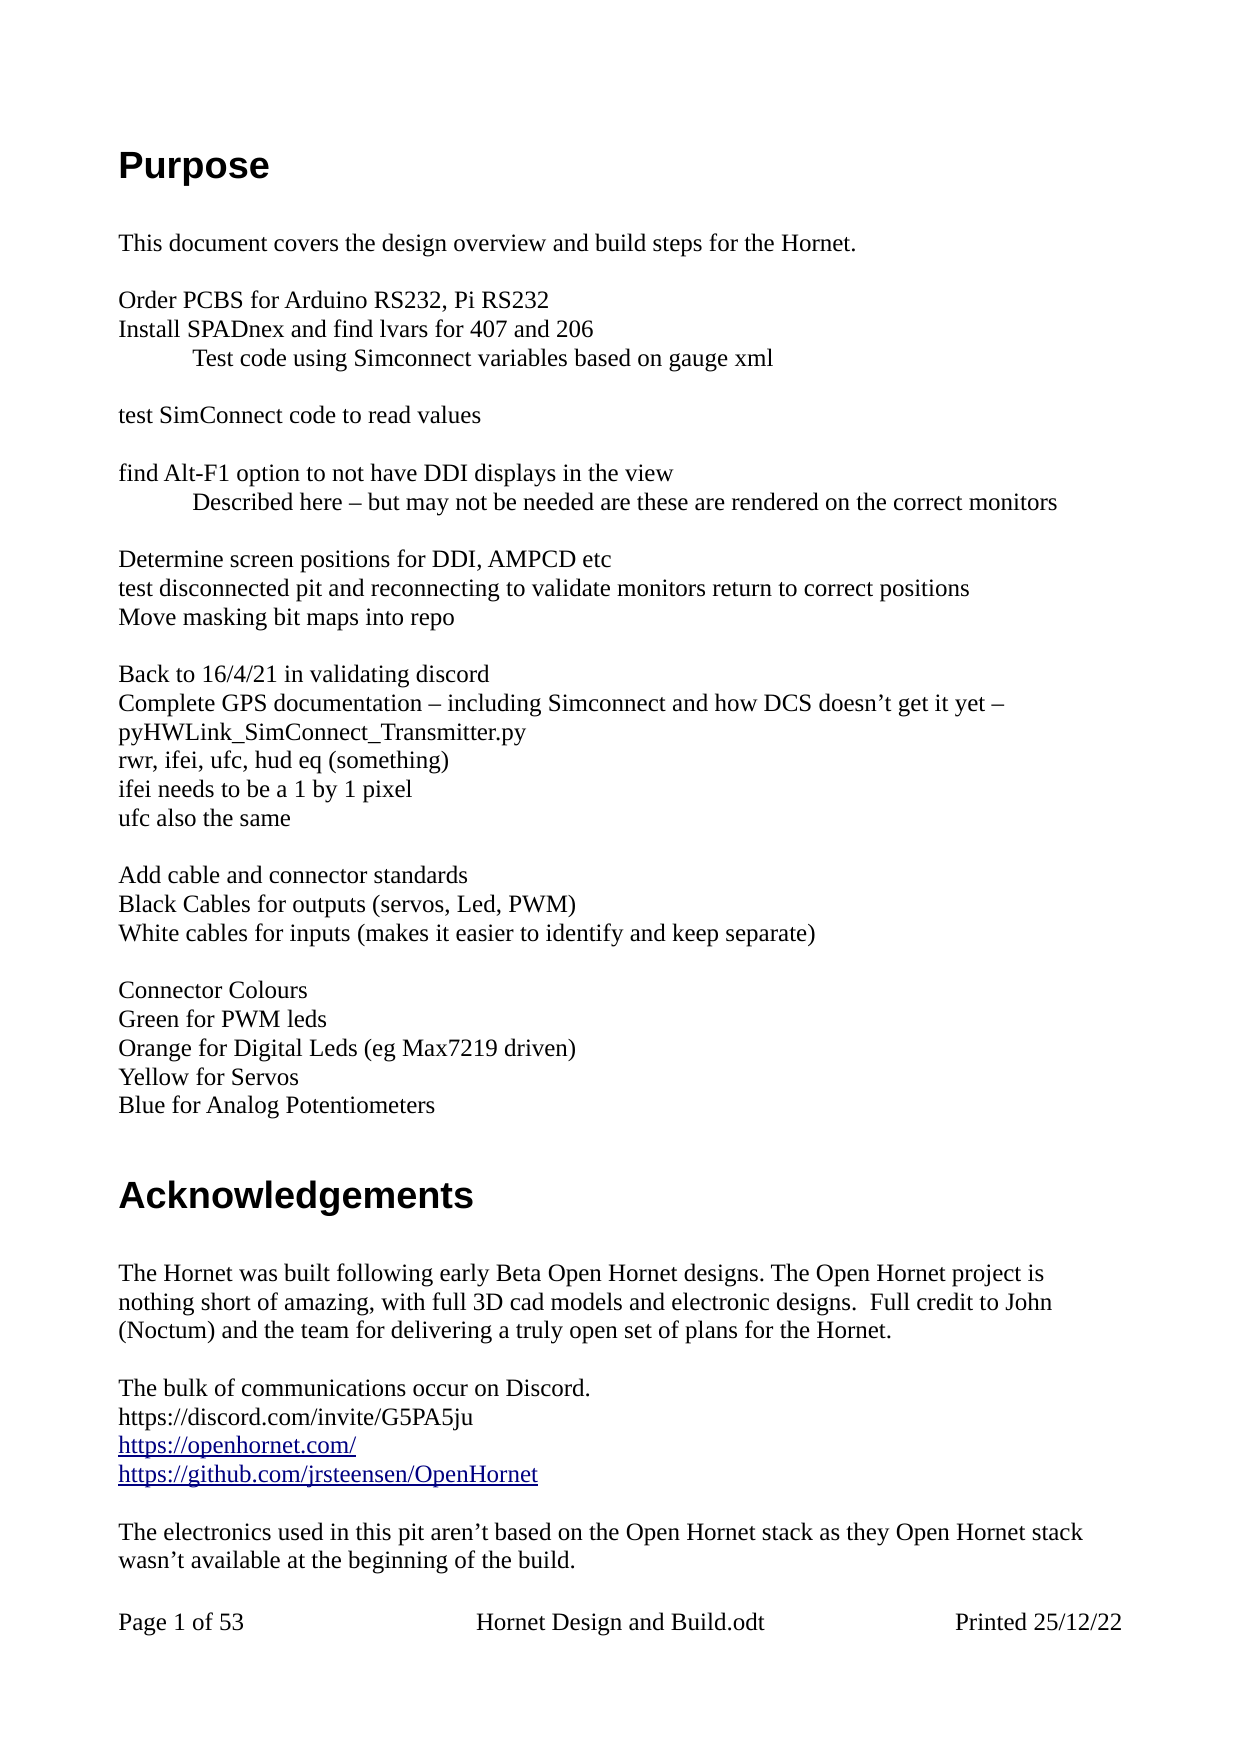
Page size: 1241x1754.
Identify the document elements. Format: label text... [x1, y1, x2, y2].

text https://openhornet.com/ [118, 1430, 1122, 1459]
text Order PCBS for Arduino RS232, Pi RS232 [118, 286, 1122, 314]
text Orange for Digital Leds (eg Max7219 driven) [118, 1033, 1122, 1062]
text test SimConnect code to read values [118, 401, 1122, 429]
text Yellow for Servos [118, 1062, 1122, 1091]
text ifei needs to be a 1 by 1 pixel [118, 774, 1122, 803]
text Back to 16/4/21 in validating discord [118, 659, 1122, 688]
subtitle Acknowledgements [118, 1173, 1122, 1217]
text Black Cables for outputs (servos, Led, PWM) [118, 889, 1122, 918]
text ufc also the same [118, 803, 1122, 832]
text Move masking bit maps into repo [118, 602, 1122, 631]
text test disconnected pit and reconnecting to validate monitors return to correct positions [118, 573, 1122, 602]
text find Alt-F1 option to not have DDI displays in the view [118, 458, 1122, 487]
text Add cable and connector standards [118, 861, 1122, 889]
text Test code using Simconnect variables based on gauge xml [118, 343, 1122, 372]
text Green for PWM leds [118, 1004, 1122, 1033]
text https://discord.com/invite/G5PA5ju [118, 1402, 1122, 1430]
subtitle Purpose [118, 143, 1122, 187]
text White cables for inputs (makes it easier to identify and keep separate) [118, 918, 1122, 947]
text This document covers the design overview and build steps for the Hornet. [118, 228, 1122, 257]
text rwr, ifei, ufc, hud eq (something) [118, 746, 1122, 774]
text The electronics used in this pit aren’t based on the Open Hornet stack as they Open Hornet stack wasn’t available at the beginning of the build. [118, 1517, 1122, 1574]
text Blue for Analog Potentiometers [118, 1091, 1122, 1119]
text The bulk of communications occur on Discord. [118, 1373, 1122, 1402]
text Determine screen positions for DDI, AMPCD etc [118, 544, 1122, 573]
text Connector Colours [118, 976, 1122, 1004]
text The Hornet was built following early Beta Open Hornet designs. The Open Hornet project is nothing short of amazing, with full 3D cad models and electronic designs. Full credit to John (Noctum) and the team for delivering a truly open set of plans for the Hornet. [118, 1258, 1122, 1344]
text https://github.com/jrsteensen/OpenHornet [118, 1459, 1122, 1488]
text Install SPADnex and find lvars for 407 and 206 [118, 314, 1122, 343]
text Described here – but may not be needed are these are rendered on the correct monitors [118, 487, 1122, 516]
text Complete GPS documentation – including Simconnect and how DCS doesn’t get it yet – pyHWLink_SimConnect_Transmitter.py [118, 688, 1122, 746]
